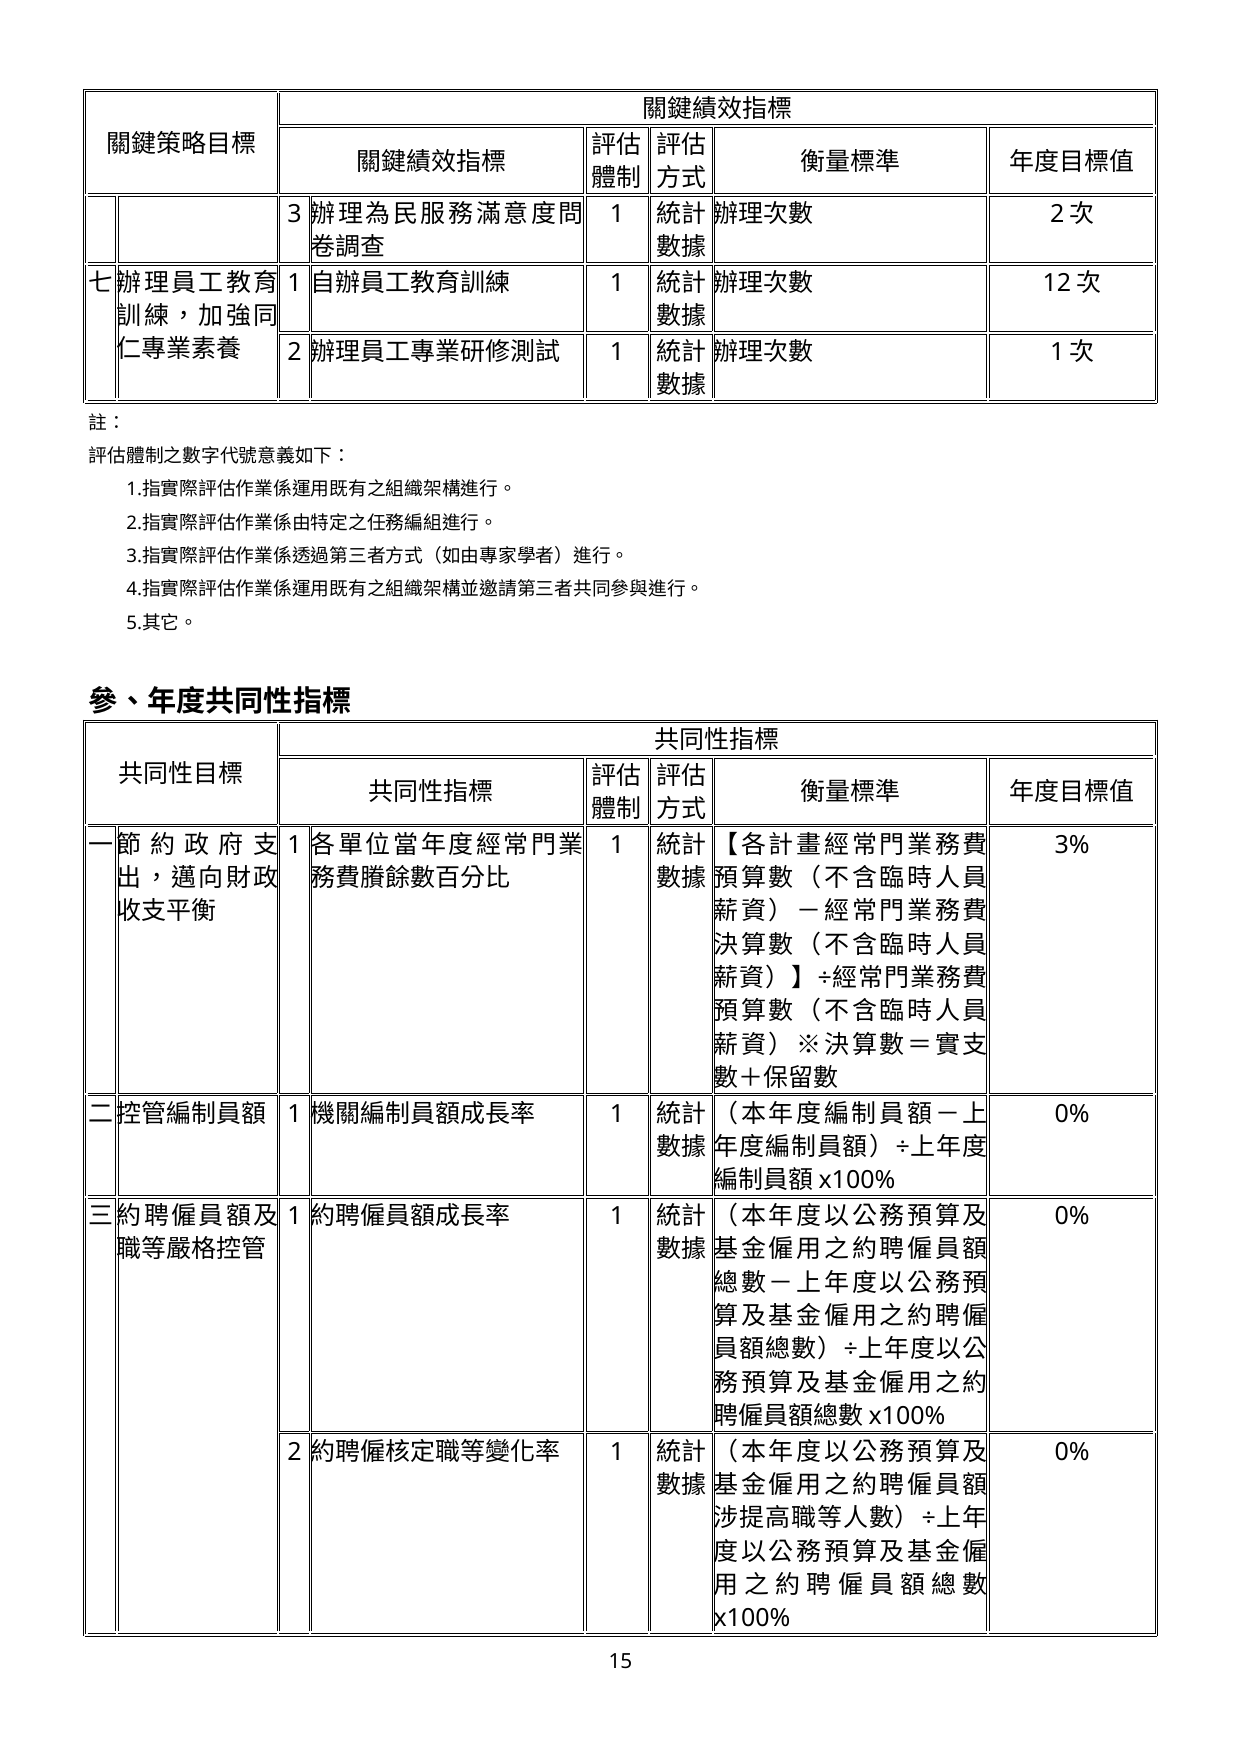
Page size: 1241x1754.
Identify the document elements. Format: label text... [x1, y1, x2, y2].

table_cell 1 [280, 827, 309, 1093]
table_cell 2次 [988, 193, 1156, 262]
table_cell 評估 方式 [651, 128, 712, 193]
text 參、年度共同性指標 [89, 678, 1152, 719]
table_cell 統計數據 [651, 1199, 712, 1431]
table_cell 統計數據 [651, 1096, 712, 1195]
table_cell 1 [587, 266, 648, 331]
table_cell 七 [84, 262, 117, 400]
table_cell 2 [278, 331, 310, 400]
table_cell 評估 體制 [587, 128, 648, 193]
table_cell 自辦員工教育訓練 [312, 266, 583, 331]
table_cell 1 [587, 1096, 648, 1195]
table_cell 辦理員工教育訓練，加強同仁專業素養 [117, 266, 278, 400]
table_cell 3 [280, 197, 309, 262]
table_cell 1 [587, 1199, 648, 1431]
text 1.指實際評估作業係運用既有之組織架構進行。 [89, 469, 1152, 502]
table_cell 評估 體制 [587, 759, 648, 824]
table_cell 控管編制員額 [119, 1096, 277, 1195]
table_cell [84, 193, 117, 262]
table_cell 1 [280, 1199, 309, 1431]
table_cell 三 [84, 1195, 117, 1633]
table_cell 0% [988, 1093, 1156, 1195]
text 2.指實際評估作業係由特定之任務編組進行。 [89, 502, 1152, 536]
table_cell 衡量標準 [715, 128, 986, 193]
table_cell 辦理次數 [713, 331, 988, 400]
table_cell 1次 [988, 331, 1156, 400]
table_cell 1 [585, 335, 649, 400]
table_cell 年度目標值 [988, 124, 1156, 193]
table_cell 各單位當年度經常門業務費賸餘數百分比 [312, 827, 583, 1093]
table_cell 【各計畫經常門業務費預算數（不含臨時人員薪資）－經常門業務費決算數（不含臨時人員薪資）】÷經常門業務費預算數（不含臨時人員薪資）※決算數＝實支數＋保留數 [715, 827, 986, 1093]
table_header 關鍵策略目標 [84, 90, 278, 193]
text 評估體制之數字代號意義如下： [89, 436, 1152, 469]
table_cell 統計數據 [651, 197, 712, 262]
table_cell 衡量標準 [715, 759, 986, 824]
table_cell 辦理為民服務滿意度問卷調查 [312, 197, 583, 262]
table_cell 共同性指標 [280, 759, 583, 824]
table_cell 1 [585, 1434, 649, 1633]
table_cell [119, 197, 277, 262]
table_cell 2 [278, 1431, 310, 1633]
table_cell 統計數據 [649, 1431, 713, 1633]
text 5.其它。 [89, 602, 1152, 636]
table_cell 機關編制員額成長率 [312, 1096, 583, 1195]
table_cell 約聘僱員額成長率 [312, 1199, 583, 1431]
table_cell 二 [84, 1093, 117, 1195]
text 3.指實際評估作業係透過第三者方式（如由專家學者）進行。 [89, 536, 1152, 569]
table_cell 0% [988, 1431, 1156, 1633]
table_cell 統計數據 [649, 331, 713, 400]
table_header 共同性目標 [86, 721, 278, 824]
table_cell 約聘僱員額及職等嚴格控管 [117, 1199, 278, 1633]
table_cell 統計數據 [651, 827, 712, 1093]
table_cell 一 [84, 824, 117, 1093]
text 註： [89, 404, 1152, 436]
table_cell 統計數據 [651, 266, 712, 331]
table_cell 約聘僱核定職等變化率 [310, 1431, 584, 1633]
table_cell 評估 方式 [651, 759, 712, 824]
table_header 關鍵績效指標 [278, 90, 1156, 124]
table_cell 辦理次數 [715, 197, 986, 262]
table_cell 辦理次數 [715, 266, 986, 331]
table_cell 12次 [988, 262, 1156, 331]
table_cell 0% [988, 1195, 1156, 1431]
table_header 共同性指標 [278, 721, 1155, 755]
table_cell 年度目標值 [988, 755, 1156, 824]
table_cell 1 [280, 266, 309, 331]
table_cell 1 [587, 827, 648, 1093]
table_cell 1 [587, 197, 648, 262]
table_cell 3% [988, 824, 1156, 1093]
table_cell 1 [280, 1096, 309, 1195]
table_cell （本年度以公務預算及基金僱用之約聘僱員額涉提高職等人數）÷上年度以公務預算及基金僱用之約聘僱員額總數x100% [713, 1431, 988, 1633]
text 4.指實際評估作業係運用既有之組織架構並邀請第三者共同參與進行。 [89, 569, 1152, 602]
table_cell 關鍵績效指標 [280, 128, 583, 193]
table_cell 辦理員工專業研修測試 [310, 331, 584, 400]
table_cell （本年度以公務預算及基金僱用之約聘僱員額總數－上年度以公務預算及基金僱用之約聘僱員額總數）÷上年度以公務預算及基金僱用之約聘僱員額總數x100% [715, 1199, 986, 1431]
table_cell 節約政府支出，邁向財政收支平衡 [119, 827, 277, 1093]
table_cell （本年度編制員額－上年度編制員額）÷上年度編制員額x100% [715, 1096, 986, 1195]
